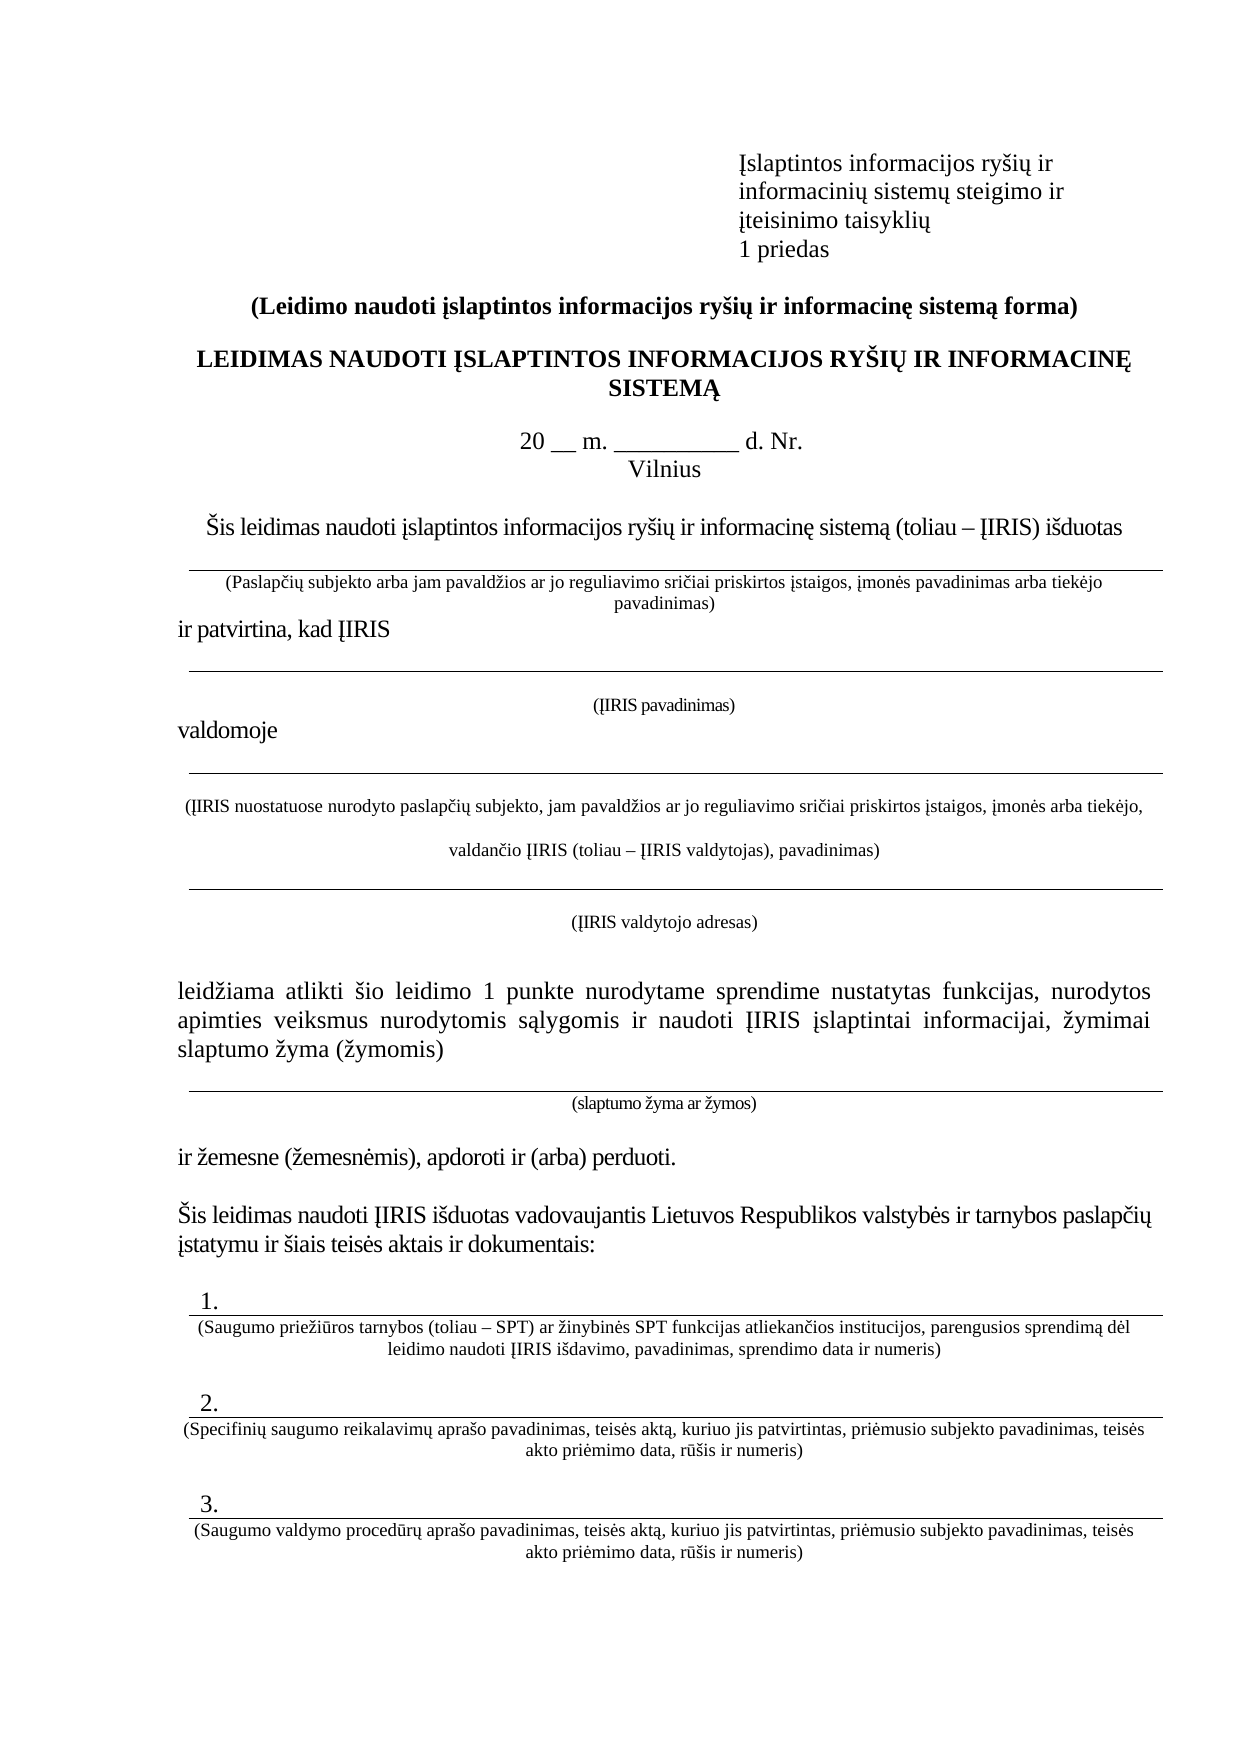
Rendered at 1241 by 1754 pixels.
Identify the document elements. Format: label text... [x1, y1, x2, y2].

text (ĮIRIS nuostatuose nurodyto paslapčių subjekto, jam pavaldžios ar jo reguliavimo sričiai priskirtos įstaigos, įmonės arba tiekėjo, valdančio ĮIRIS (toliau – ĮIRIS valdytojas), pavadinimas) [177, 774, 1152, 860]
text leidžiama atlikti šio leidimo 1 punkte nurodytame sprendime nustatytas funkcijas, nurodytos apimties veiksmus nurodytomis sąlygomis ir naudoti ĮIRIS įslaptintai informacijai, žymimai slaptumo žyma (žymomis) [177, 976, 1152, 1062]
text (slaptumo žyma ar žymos) [177, 1092, 1152, 1114]
text 1 priedas [738, 234, 1152, 263]
table_header 2. [189, 1388, 1163, 1417]
text (Paslapčių subjekto arba jam pavaldžios ar jo reguliavimo sričiai priskirtos įstaigos, įmonės pavadinimas arba tiekėjo pavadinimas) [177, 571, 1152, 614]
text įteisinimo taisyklių [738, 205, 1152, 234]
text informacinių sistemų steigimo ir [738, 176, 1152, 205]
table_header [189, 643, 1163, 671]
text LEIDIMAS NAUDOTI ĮSLAPTINTOS INFORMACIJOS RYŠIŲ IR INFORMACINĘ SISTEMĄ [177, 344, 1152, 402]
table_header [189, 860, 1163, 889]
text Vilnius [177, 454, 1152, 483]
text (Saugumo priežiūros tarnybos (toliau – SPT) ar žinybinės SPT funkcijas atliekančios institucijos, parengusios sprendimą dėl leidimo naudoti ĮIRIS išdavimo, pavadinimas, sprendimo data ir numeris) [177, 1316, 1152, 1359]
text Šis leidimas naudoti įslaptintos informacijos ryšių ir informacinę sistemą (toliau – ĮIRIS) išduotas [177, 512, 1152, 541]
table_header [189, 541, 1163, 569]
text 20 __ m. __________ d. Nr. [177, 426, 1152, 454]
text Įslaptintos informacijos ryšių ir [738, 148, 1152, 176]
table_header 1. [189, 1286, 1163, 1315]
text (Specifinių saugumo reikalavimų aprašo pavadinimas, teisės aktą, kuriuo jis patvirtintas, priėmusio subjekto pavadinimas, teisės akto priėmimo data, rūšis ir numeris) [177, 1418, 1152, 1461]
table_header [189, 744, 1163, 773]
text (ĮIRIS pavadinimas) [177, 672, 1152, 715]
text ir patvirtina, kad ĮIRIS [177, 614, 1152, 642]
table_header 3. [189, 1490, 1163, 1518]
text Šis leidimas naudoti ĮIRIS išduotas vadovaujantis Lietuvos Respublikos valstybės ir tarnybos paslapčių įstatymu ir šiais teisės aktais ir dokumentais: [177, 1200, 1152, 1257]
text ir žemesne (žemesnėmis), apdoroti ir (arba) perduoti. [177, 1142, 1152, 1171]
table_header [189, 1063, 1163, 1091]
text (Leidimo naudoti įslaptintos informacijos ryšių ir informacinę sistemą forma) [177, 291, 1152, 320]
text (Saugumo valdymo procedūrų aprašo pavadinimas, teisės aktą, kuriuo jis patvirtintas, priėmusio subjekto pavadinimas, teisės akto priėmimo data, rūšis ir numeris) [177, 1519, 1152, 1562]
text valdomoje [177, 715, 1152, 744]
text (ĮIRIS valdytojo adresas) [177, 890, 1152, 933]
